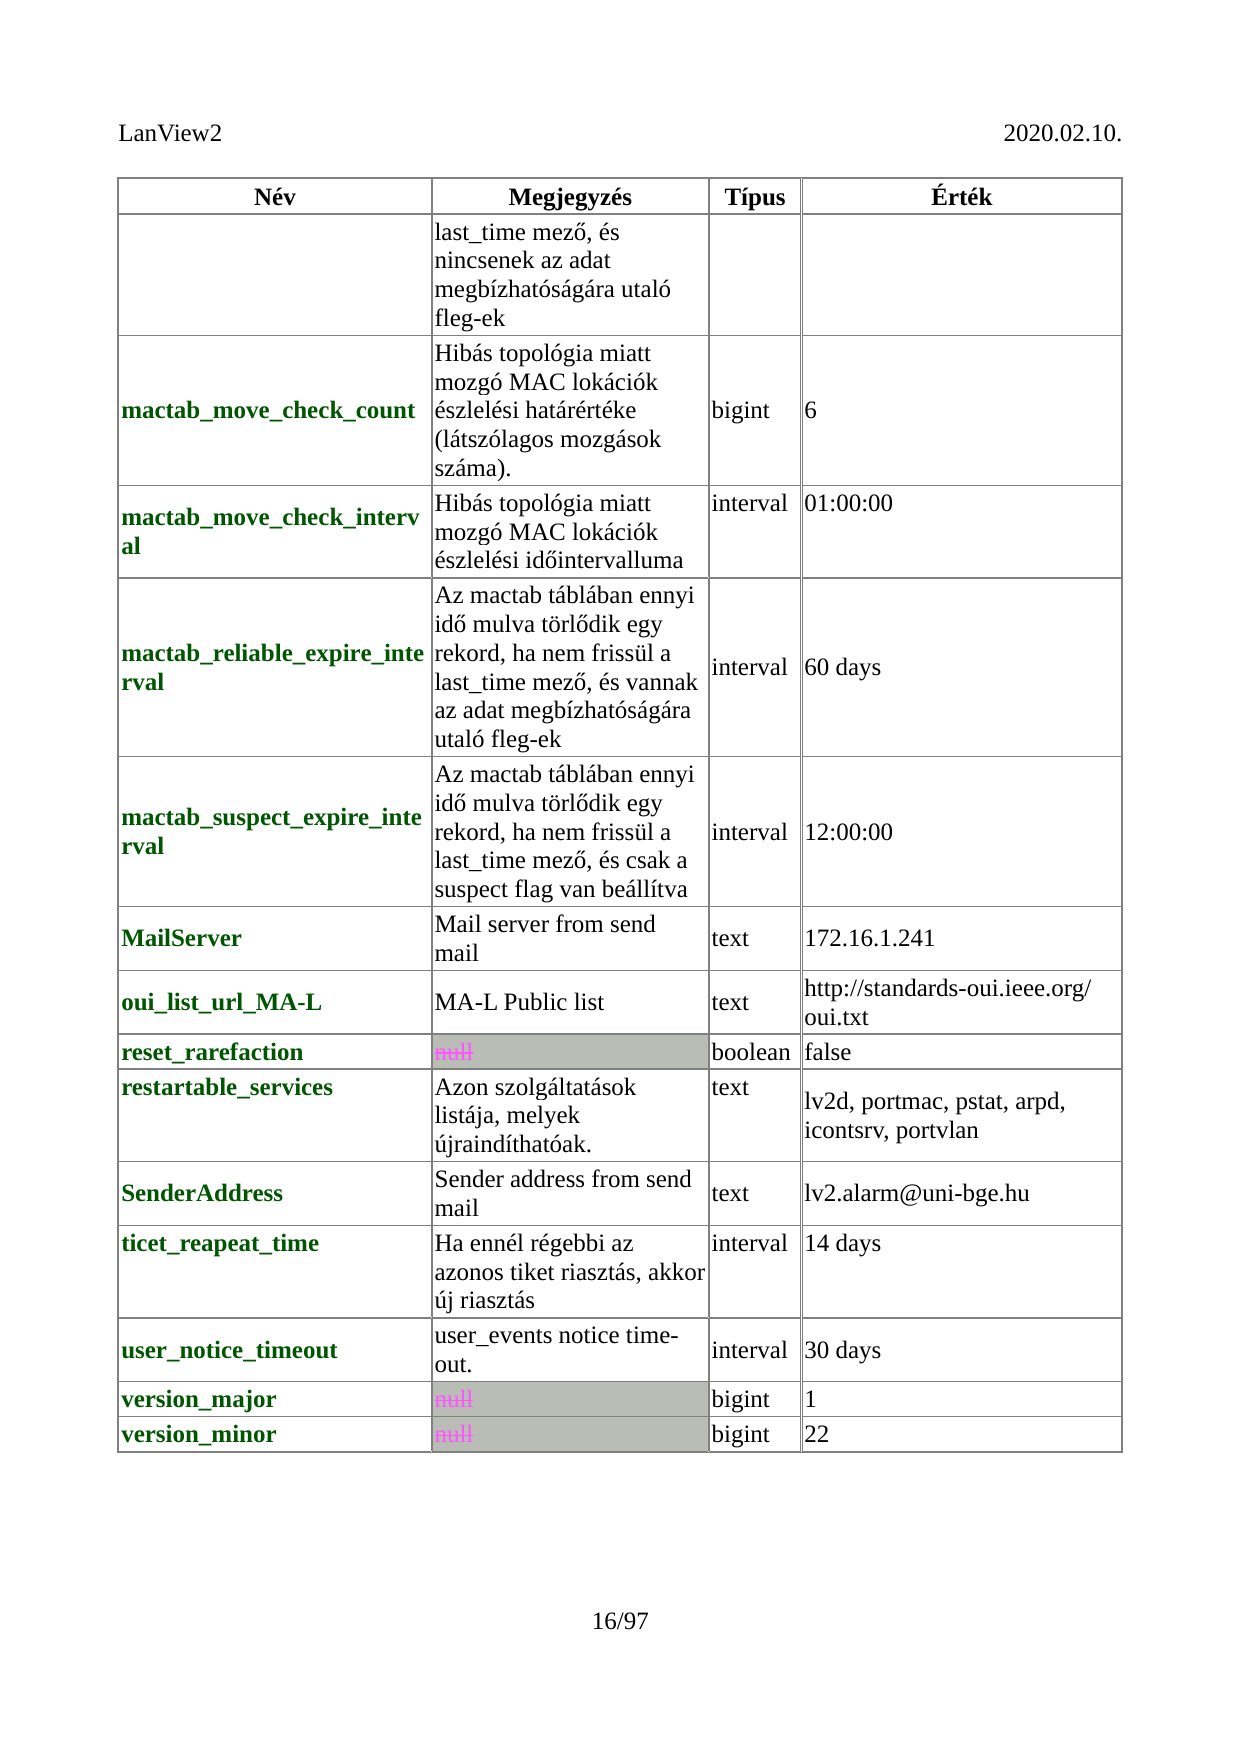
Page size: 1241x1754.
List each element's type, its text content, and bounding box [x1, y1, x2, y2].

table_cell interval [710, 579, 800, 756]
table_cell MA-L Public list [433, 971, 708, 1033]
table_cell Az mactab táblában ennyi idő mulva törlődik egy rekord, ha nem frissül a last_time mező, és vannak az adat megbízhatóságára utaló fleg-ek [433, 579, 708, 756]
table_cell mactab_suspect_expire_interval [119, 757, 431, 906]
table_cell 22 [803, 1417, 1121, 1451]
table_cell 60 days [803, 579, 1121, 756]
table_cell Ha ennél régebbi az azonos tiket riasztás, akkor új riasztás [433, 1226, 708, 1317]
table_cell user_events notice time-out. [433, 1319, 708, 1381]
table_cell oui_list_url_MA-L [119, 971, 431, 1033]
table_cell null [433, 1417, 708, 1451]
table_cell user_notice_timeout [119, 1319, 431, 1381]
table_header Típus [710, 179, 800, 213]
table_cell 30 days [803, 1319, 1121, 1381]
table_cell SenderAddress [119, 1162, 431, 1224]
table_header Megjegyzés [433, 179, 708, 213]
table_cell version_minor [119, 1417, 431, 1451]
table_cell 14 days [803, 1226, 1121, 1317]
table_cell reset_rarefaction [119, 1035, 431, 1068]
table_cell text [710, 1070, 800, 1161]
table_cell bigint [710, 1417, 800, 1451]
table_cell bigint [710, 336, 800, 484]
table_header Érték [803, 179, 1121, 213]
table_cell restartable_services [119, 1070, 431, 1161]
table_cell mactab_move_check_count [119, 336, 431, 484]
table_cell http://standards-oui.ieee.org/oui.txt [803, 971, 1121, 1033]
table_cell [710, 215, 800, 334]
table_cell version_major [119, 1382, 431, 1416]
table_cell Azon szolgáltatások listája, melyek újraindíthatóak. [433, 1070, 708, 1161]
table_cell Hibás topológia miatt mozgó MAC lokációk észlelési határértéke (látszólagos mozgások száma). [433, 336, 708, 484]
table_cell mactab_reliable_expire_interval [119, 579, 431, 756]
table_cell lv2.alarm@uni-bge.hu [803, 1162, 1121, 1224]
table_cell null [433, 1035, 708, 1068]
table_cell 01:00:00 [803, 486, 1121, 577]
table_cell Mail server from send mail [433, 907, 708, 969]
table_cell last_time mező, és nincsenek az adat megbízhatóságára utaló fleg-ek [433, 215, 708, 334]
table_cell 12:00:00 [803, 757, 1121, 906]
table_header Név [119, 179, 431, 213]
table_cell null [433, 1382, 708, 1416]
table_cell boolean [710, 1035, 800, 1068]
table_cell 6 [803, 336, 1121, 484]
table_cell [803, 215, 1121, 334]
table_cell interval [710, 1226, 800, 1317]
table_cell false [803, 1035, 1121, 1068]
table_cell Sender address from send mail [433, 1162, 708, 1224]
table_cell lv2d, portmac, pstat, arpd, icontsrv, portvlan [803, 1070, 1121, 1161]
table_cell interval [710, 486, 800, 577]
table_cell Az mactab táblában ennyi idő mulva törlődik egy rekord, ha nem frissül a last_time mező, és csak a suspect flag van beállítva [433, 757, 708, 906]
table_cell MailServer [119, 907, 431, 969]
table_cell interval [710, 757, 800, 906]
table_cell ticet_reapeat_time [119, 1226, 431, 1317]
table_cell [119, 215, 431, 334]
table_cell mactab_move_check_interval [119, 486, 431, 577]
table_cell text [710, 1162, 800, 1224]
table_cell 1 [803, 1382, 1121, 1416]
table_cell Hibás topológia miatt mozgó MAC lokációk észlelési időintervalluma [433, 486, 708, 577]
table_cell 172.16.1.241 [803, 907, 1121, 969]
table_cell interval [710, 1319, 800, 1381]
table_cell bigint [710, 1382, 800, 1416]
table_cell text [710, 907, 800, 969]
table_cell text [710, 971, 800, 1033]
